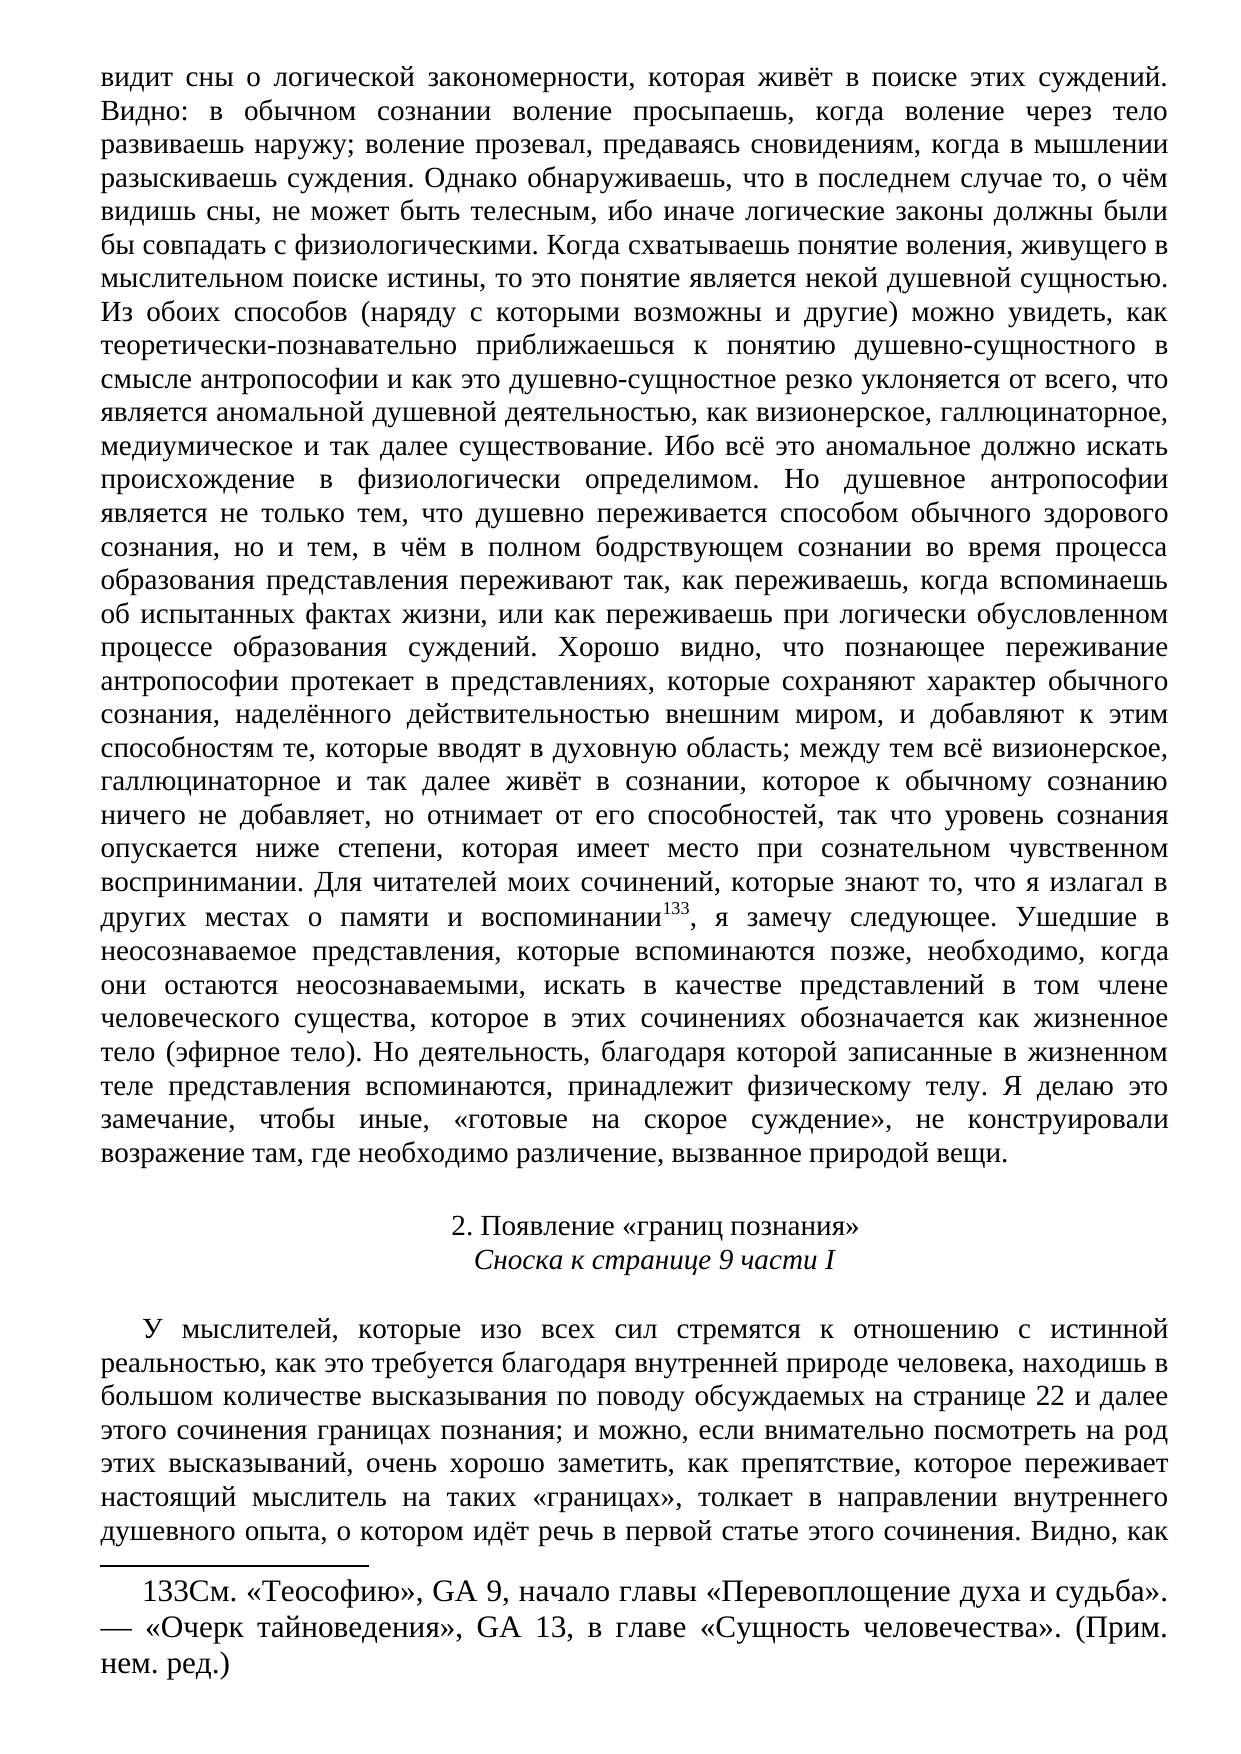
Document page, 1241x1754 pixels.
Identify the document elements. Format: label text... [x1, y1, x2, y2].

text видит сны о логической закономерности, которая живёт в поиске этих суждений. Видно: в обычном сознании воление просыпаешь, когда воление через тело развиваешь наружу; воление прозевал, предаваясь сновидениям, когда в мышлении разыскиваешь суждения. Однако обнаруживаешь, что в последнем случае то, о чём видишь сны, не может быть телесным, ибо иначе логические законы должны были бы совпадать с физиологическими. Когда схватываешь понятие воления, живущего в мыслительном поиске истины, то это понятие является некой душевной сущностью. Из обоих способов (наряду с которыми возможны и другие) можно увидеть, как теоретически-познавательно приближаешься к понятию душевно-сущностного в смысле антропософии и как это душевно-сущностное резко уклоняется от всего, что является аномальной душевной деятельностью, как визионерское, галлюцинаторное, медиумическое и так далее существование. Ибо всё это аномальное должно искать происхождение в физиологически определимом. Но душевное антропософии является не только тем, что душевно переживается способом обычного здорового сознания, но и тем, в чём в полном бодрствующем сознании во время процесса образования представления переживают так, как переживаешь, когда вспоминаешь об испытанных фактах жизни, или как переживаешь при логически обусловленном процессе образования суждений. Хорошо видно, что познающее переживание антропософии протекает в представлениях, которые сохраняют характер обычного сознания, наделённого действительностью внешним миром, и добавляют к этим способностям те, которые вводят в духовную область; между тем всё визионерское, галлюцинаторное и так далее живёт в сознании, которое к обычному сознанию ничего не добавляет, но отнимает от его способностей, так что уровень сознания опускается ниже степени, которая имеет место при сознательном чувственном воспринимании. Для читателей моих сочинений, которые знают то, что я излагал в других местах о памяти и воспоминании, я замечу следующее. Ушедшие в неосознаваемое представления, которые вспоминаются позже, необходимо, когда они остаются неосознаваемыми, искать в качестве представлений в том члене человеческого существа, которое в этих сочинениях обозначается как жизненное тело (эфирное тело). Но деятельность, благодаря которой записанные в жизненном теле представления вспоминаются, принадлежит физическому телу. Я делаю это замечание, чтобы иные, «готовые на скорое суждение», не конструировали возражение там, где необходимо различение, вызванное природой вещи. [100, 59, 1169, 1168]
text Сноска к странице 9 части I [100, 1242, 1169, 1276]
text См. «Теософию», GA 9, начало главы «Перевоплощение духа и судьба». — «Очерк тайноведения», GA 13, в главе «Сущность человечества». (Прим. нем. ред.) [100, 1572, 1169, 1680]
text 2. Появление «границ познания» [100, 1208, 1169, 1242]
text У мыслителей, которые изо всех сил стремятся к отношению с истинной реальностью, как это требуется благодаря внутренней природе человека, находишь в большом количестве высказывания по поводу обсуждаемых на странице 22 и далее этого сочинения границах познания; и можно, если внимательно посмотреть на род этих высказываний, очень хорошо заметить, как препятствие, которое переживает настоящий мыслитель на таких «границах», толкает в направлении внутреннего душевного опыта, о котором идёт речь в первой статье этого сочинения. Видно, как [100, 1311, 1169, 1546]
